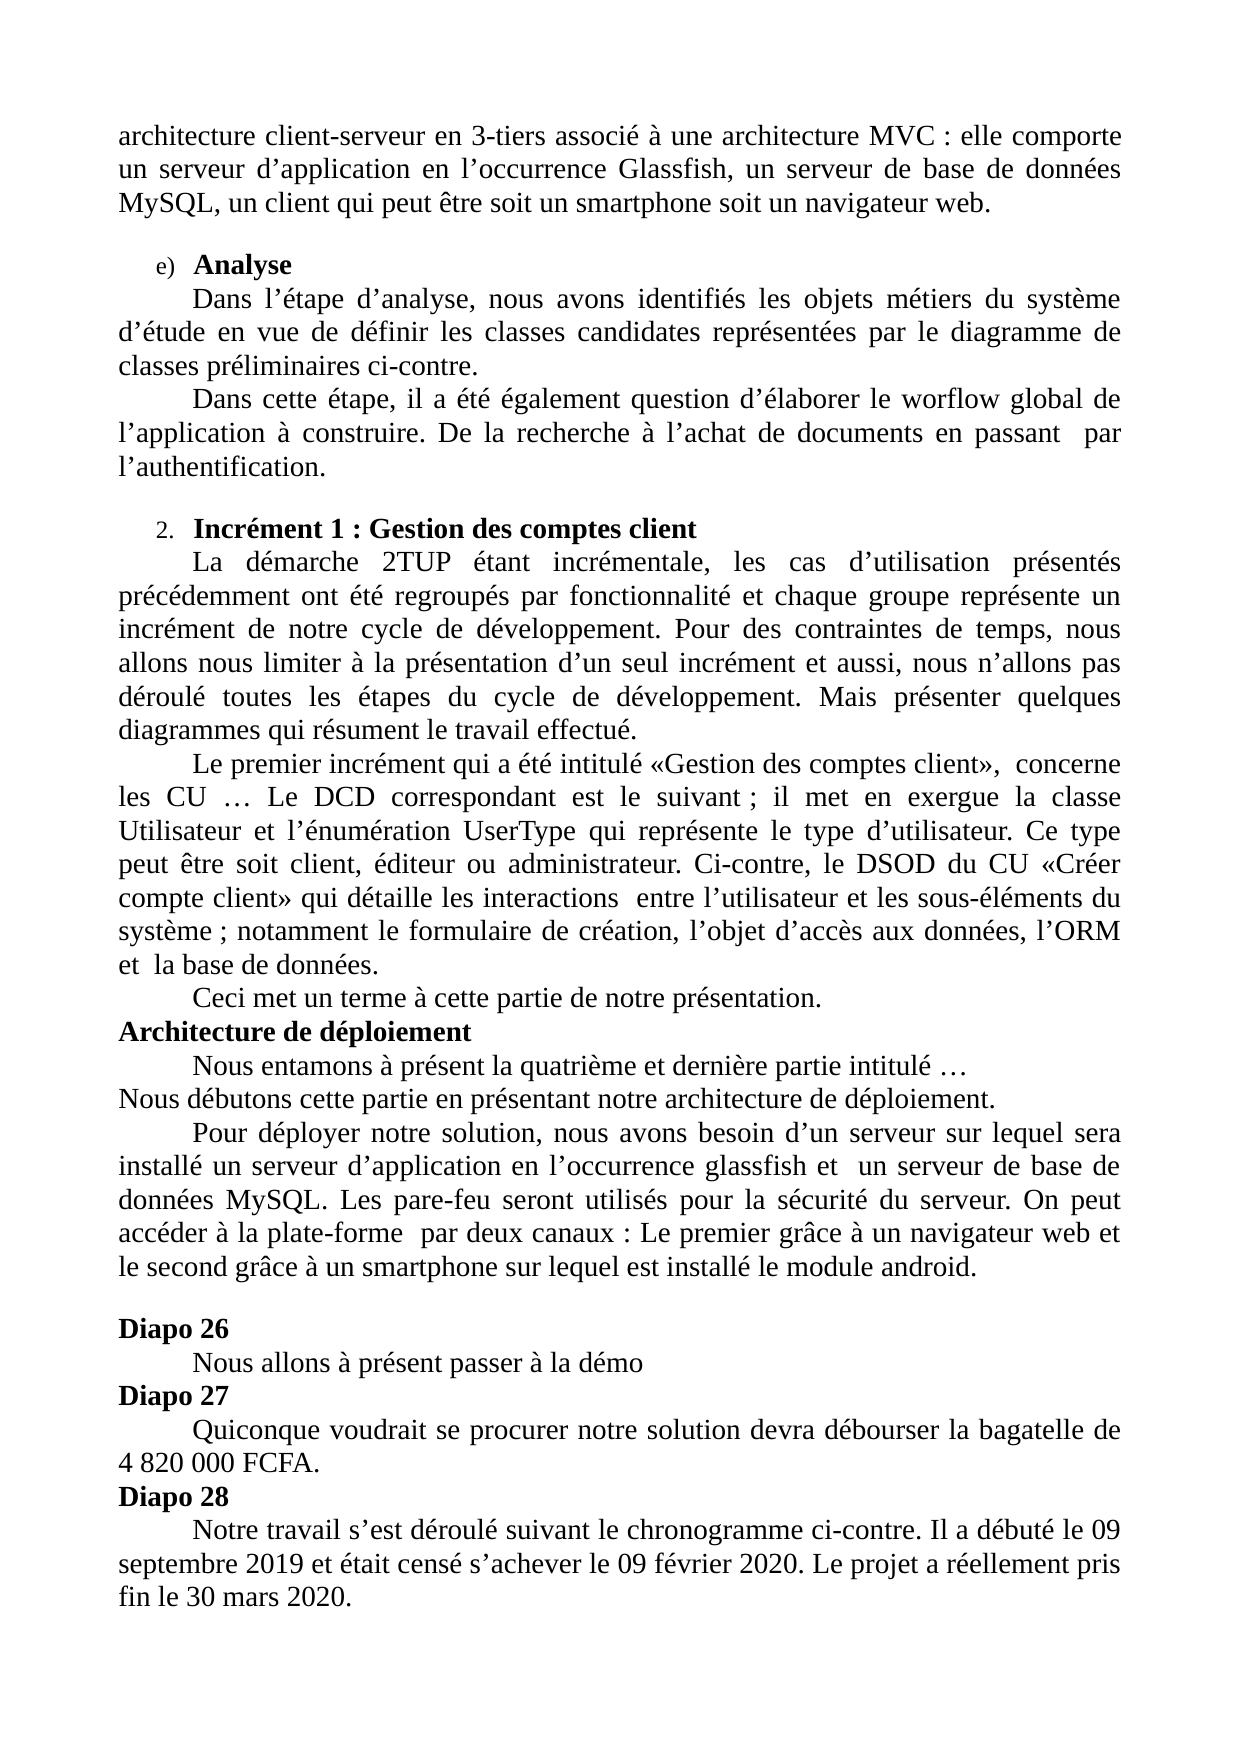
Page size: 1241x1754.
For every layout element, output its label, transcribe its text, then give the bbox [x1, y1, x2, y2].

text Nous allons à présent passer à la démo [118, 1345, 1122, 1378]
text Dans cette étape, il a été également question d’élaborer le worflow global de l’application à construire. De la recherche à l’achat de documents en passant par l’authentification. [118, 382, 1122, 482]
text Pour déployer notre solution, nous avons besoin d’un serveur sur lequel sera installé un serveur d’application en l’occurrence glassfish et un serveur de base de données MySQL. Les pare-feu seront utilisés pour la sécurité du serveur. On peut accéder à la plate-forme par deux canaux : Le premier grâce à un navigateur web et le second grâce à un smartphone sur lequel est installé le module android. [118, 1115, 1122, 1282]
text Nous débutons cette partie en présentant notre architecture de déploiement. [118, 1081, 1122, 1115]
text La démarche 2TUP étant incrémentale, les cas d’utilisation présentés précédemment ont été regroupés par fonctionnalité et chaque groupe représente un incrément de notre cycle de développement. Pour des contraintes de temps, nous allons nous limiter à la présentation d’un seul incrément et aussi, nous n’allons pas déroulé toutes les étapes du cycle de développement. Mais présenter quelques diagrammes qui résument le travail effectué. [118, 544, 1122, 746]
text Diapo 27 [118, 1378, 1122, 1412]
text Le premier incrément qui a été intitulé «Gestion des comptes client», concerne les CU … Le DCD correspondant est le suivant ; il met en exergue la classe Utilisateur et l’énumération UserType qui représente le type d’utilisateur. Ce type peut être soit client, éditeur ou administrateur. Ci-contre, le DSOD du CU «Créer compte client» qui détaille les interactions entre l’utilisateur et les sous-éléments du système ; notamment le formulaire de création, l’objet d’accès aux données, l’ORM et la base de données. [118, 746, 1122, 981]
text Architecture de déploiement [118, 1014, 1122, 1048]
text Ceci met un terme à cette partie de notre présentation. [118, 981, 1122, 1014]
text Dans l’étape d’analyse, nous avons identifiés les objets métiers du système d’étude en vue de définir les classes candidates représentées par le diagramme de classes préliminaires ci-contre. [118, 281, 1122, 382]
text architecture client-serveur en 3-tiers associé à une architecture MVC : elle comporte un serveur d’application en l’occurrence Glassfish, un serveur de base de données MySQL, un client qui peut être soit un smartphone soit un navigateur web. [118, 118, 1122, 219]
text Diapo 28 [118, 1479, 1122, 1512]
text Notre travail s’est déroulé suivant le chronogramme ci-contre. Il a débuté le 09 septembre 2019 et était censé s’achever le 09 février 2020. Le projet a réellement pris fin le 30 mars 2020. [118, 1512, 1122, 1613]
text Nous entamons à présent la quatrième et dernière partie intitulé … [118, 1048, 1122, 1081]
text Quiconque voudrait se procurer notre solution devra débourser la bagatelle de 4 820 000 FCFA. [118, 1412, 1122, 1479]
list Incrément 1 : Gestion des comptes client [156, 511, 1122, 544]
list Analyse [156, 247, 1122, 281]
text Diapo 26 [118, 1311, 1122, 1345]
